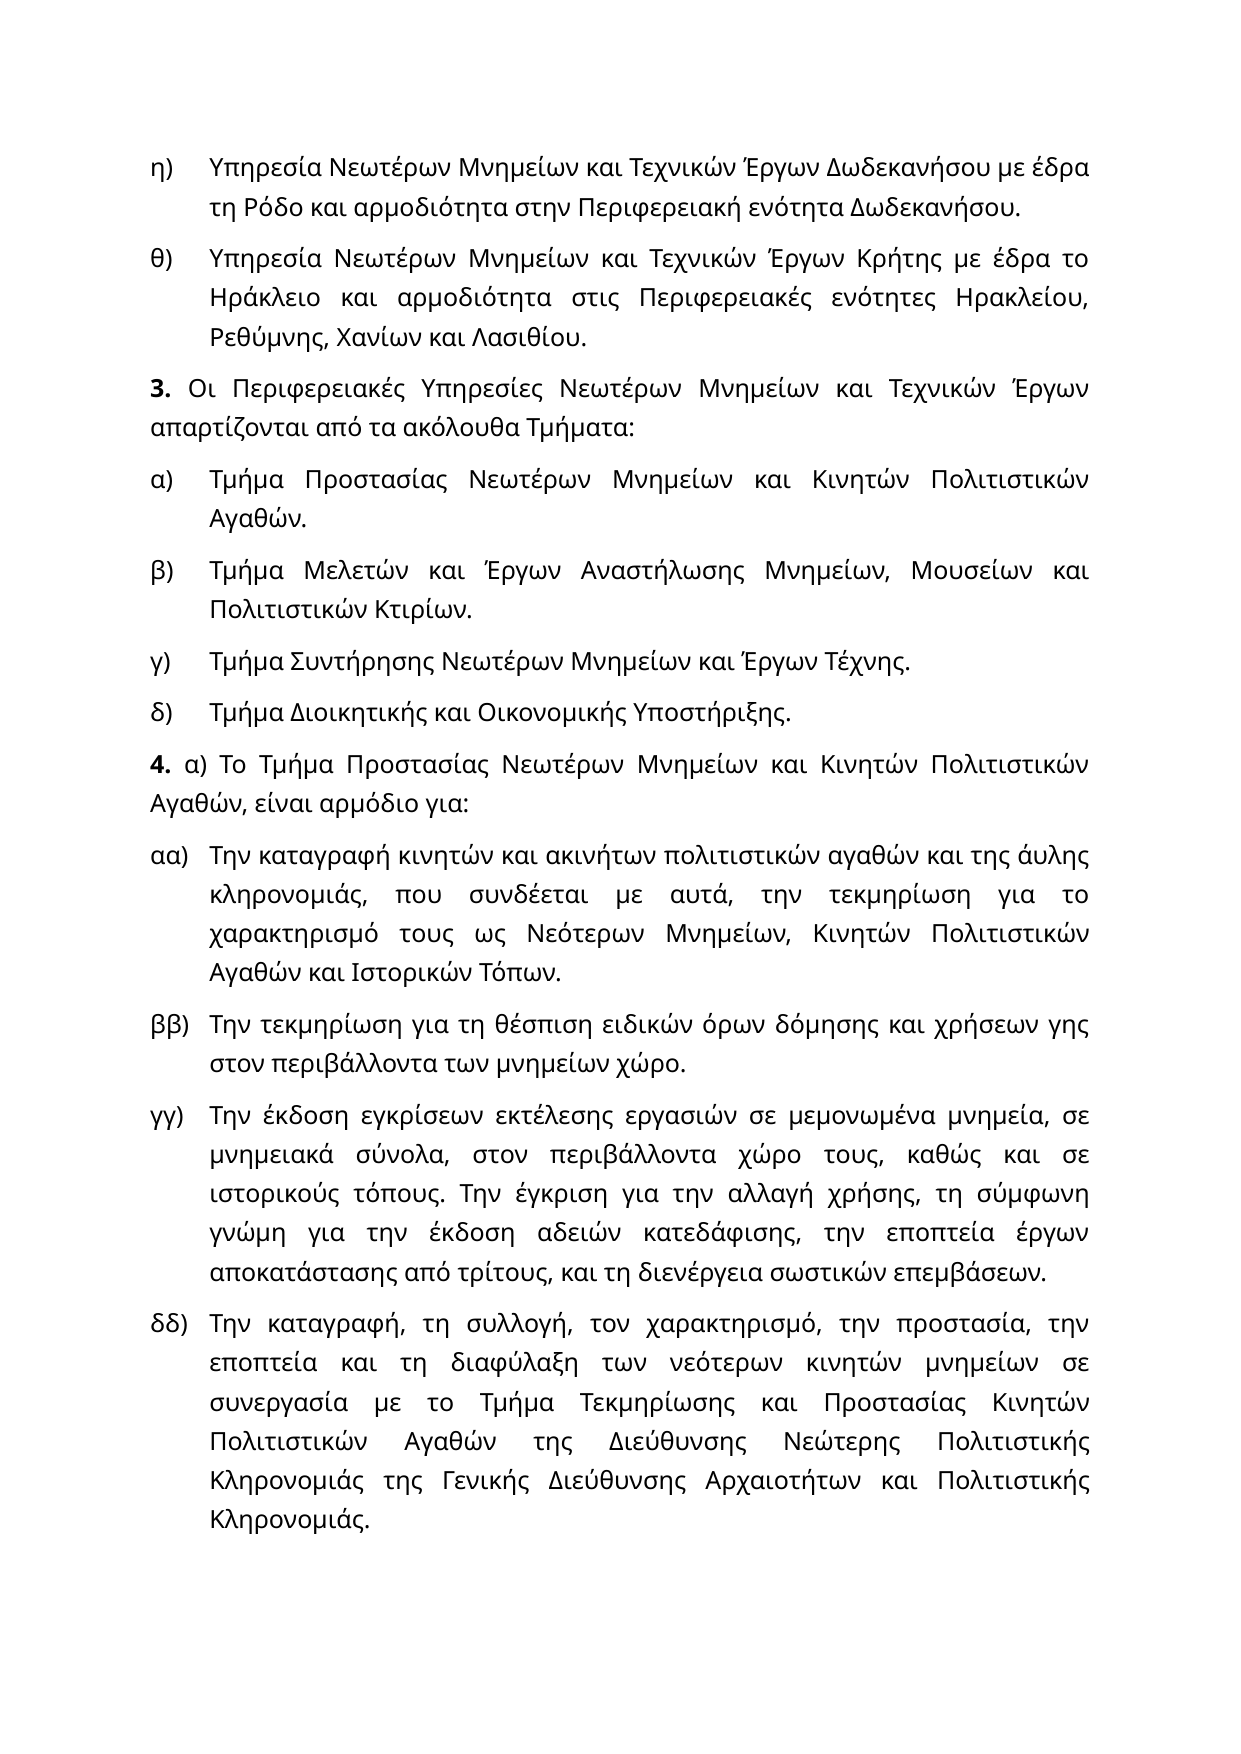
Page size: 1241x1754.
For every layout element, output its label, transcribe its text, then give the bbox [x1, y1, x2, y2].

list β) Τμήμα Μελετών και Έργων Αναστήλωσης Μνημείων, Μουσείων και Πολιτιστικών Κτιρίων. [150, 552, 1090, 626]
text 3. Οι Περιφερειακές Υπηρεσίες Νεωτέρων Μνημείων και Τεχνικών Έργων απαρτίζονται από τα ακόλουθα Τμήματα: [150, 371, 1090, 444]
text 4. α) Το Τμήμα Προστασίας Νεωτέρων Μνημείων και Κινητών Πολιτιστικών Αγαθών, είναι αρμόδιο για: [150, 747, 1090, 820]
list γγ) Την έκδοση εγκρίσεων εκτέλεσης εργασιών σε μεμονωμένα μνημεία, σε μνημειακά σύνολα, στον περιβάλλοντα χώρο τους, καθώς και σε ιστορικούς τόπους. Την έγκριση για την αλλαγή χρήσης, τη σύμφωνη γνώμη για την έκδοση αδειών κατεδάφισης, την εποπτεία έργων αποκατάστασης από τρίτους, και τη διενέργεια σωστικών επεμβάσεων. [150, 1097, 1090, 1288]
list α) Τμήμα Προστασίας Νεωτέρων Μνημείων και Κινητών Πολιτιστικών Αγαθών. [150, 462, 1090, 535]
list δ) Τμήμα Διοικητικής και Οικονομικής Υποστήριξης. [150, 695, 1090, 729]
list γ) Τμήμα Συντήρησης Νεωτέρων Μνημείων και Έργων Τέχνης. [150, 643, 1090, 677]
list αα) Την καταγραφή κινητών και ακινήτων πολιτιστικών αγαθών και της άυλης κληρονομιάς, που συνδέεται με αυτά, την τεκμηρίωση για το χαρακτηρισμό τους ως Νεότερων Μνημείων, Κινητών Πολιτιστικών Αγαθών και Ιστορικών Τόπων. [150, 837, 1090, 989]
list ββ) Την τεκμηρίωση για τη θέσπιση ειδικών όρων δόμησης και χρήσεων γης στον περιβάλλοντα των μνημείων χώρο. [150, 1007, 1090, 1080]
list θ) Υπηρεσία Νεωτέρων Μνημείων και Τεχνικών Έργων Κρήτης με έδρα το Ηράκλειο και αρμοδιότητα στις Περιφερειακές ενότητες Ηρακλείου, Ρεθύμνης, Χανίων και Λασιθίου. [150, 241, 1090, 353]
list η) Υπηρεσία Νεωτέρων Μνημείων και Τεχνικών Έργων Δωδεκανήσου με έδρα τη Ρόδο και αρμοδιότητα στην Περιφερειακή ενότητα Δωδεκανήσου. [150, 150, 1090, 223]
list δδ) Την καταγραφή, τη συλλογή, τον χαρακτηρισμό, την προστασία, την εποπτεία και τη διαφύλαξη των νεότερων κινητών μνημείων σε συνεργασία με το Τμήμα Τεκμηρίωσης και Προστασίας Κινητών Πολιτιστικών Αγαθών της Διεύθυνσης Νεώτερης Πολιτιστικής Κληρονομιάς της Γενικής Διεύθυνσης Αρχαιοτήτων και Πολιτιστικής Κληρονομιάς. [150, 1306, 1090, 1536]
